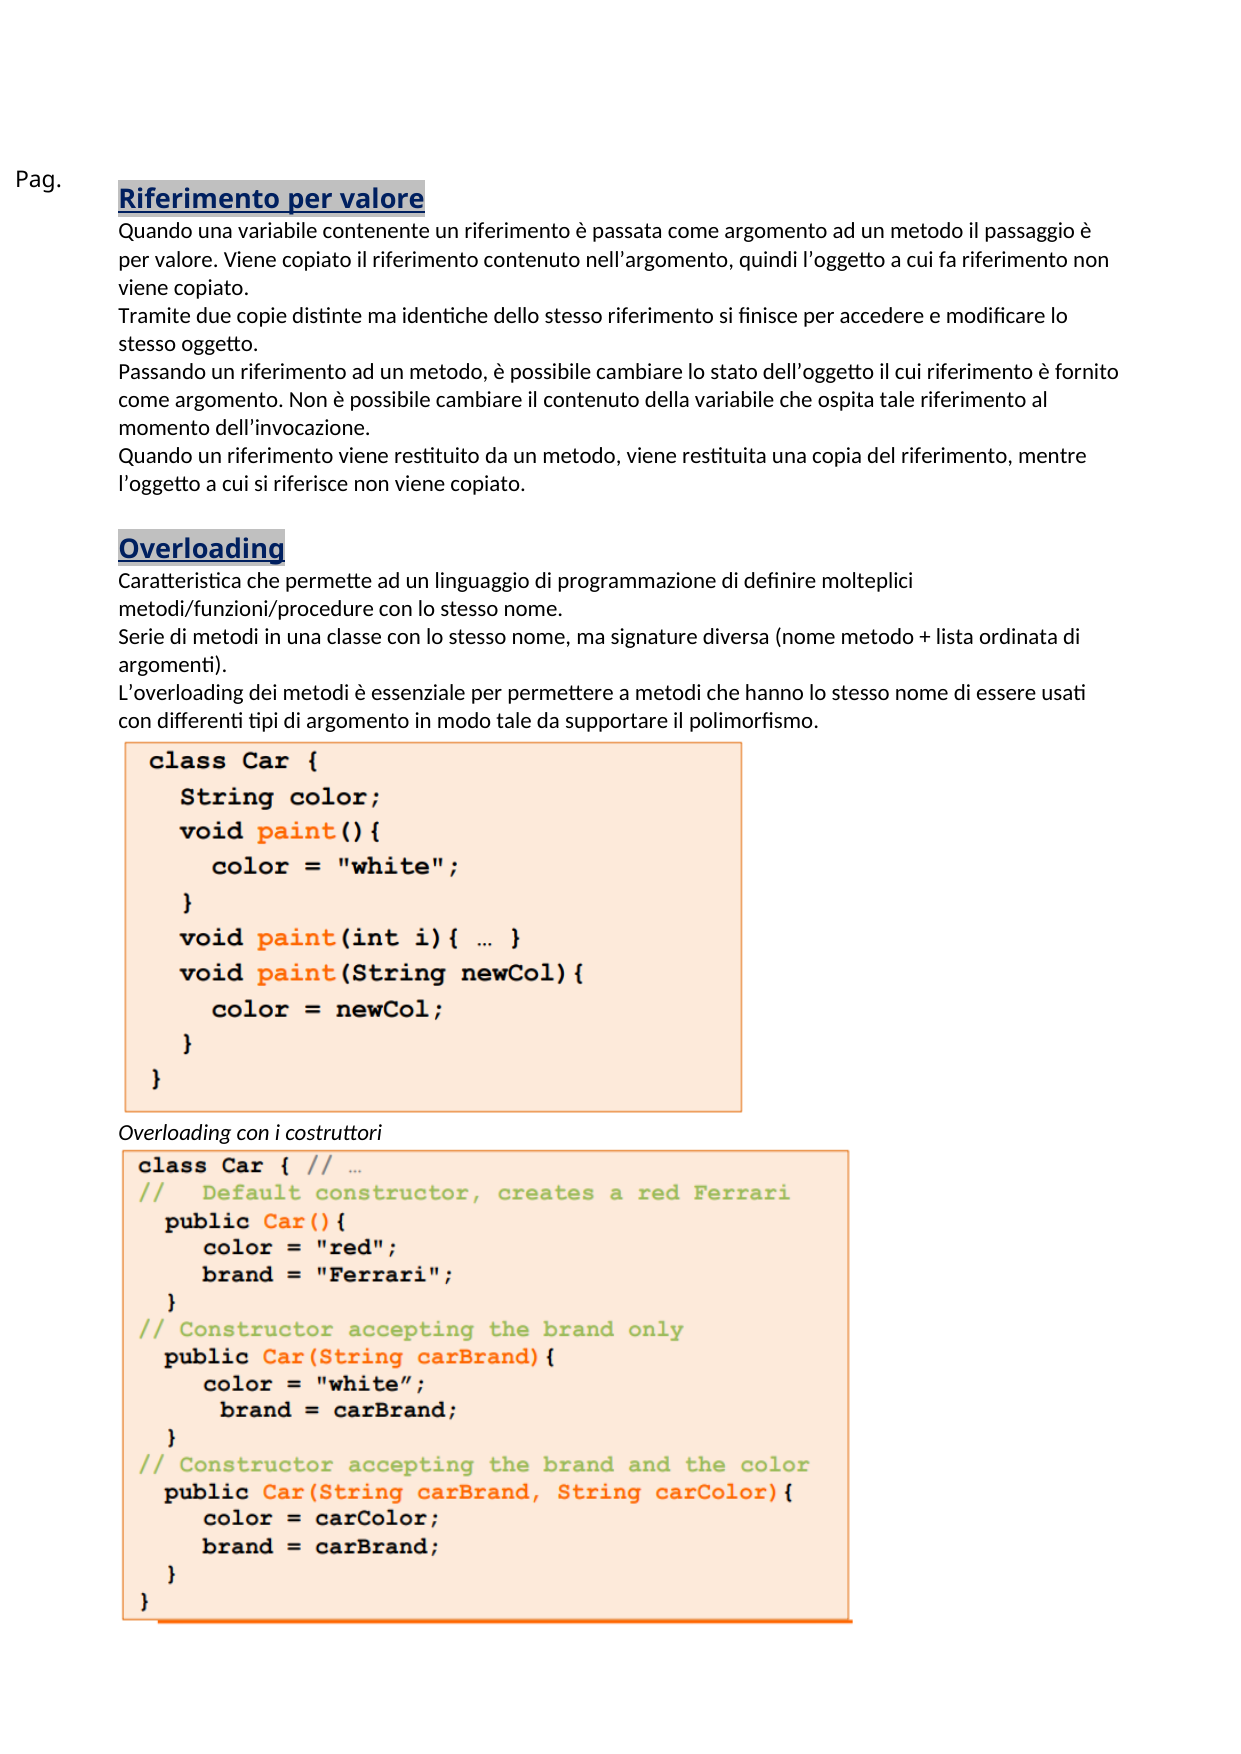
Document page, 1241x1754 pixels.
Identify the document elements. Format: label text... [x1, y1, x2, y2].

text Quando una variabile contenente un riferimento è passata come argomento ad un metodo il passaggio è per valore. Viene copiato il riferimento contenuto nell’argomento, quindi l’oggetto a cui fa riferimento non viene copiato. [118, 217, 1122, 301]
subtitle Overloading [118, 529, 1122, 566]
text L’overloading dei metodi è essenziale per permettere a metodi che hanno lo stesso nome di essere usati con differenti tipi di argomento in modo tale da supportare il polimorfismo. [118, 678, 1122, 734]
text Overloading con i costruttori [118, 1118, 1122, 1146]
text Caratteristica che permette ad un linguaggio di programmazione di definire molteplici metodi/funzioni/procedure con lo stesso nome. [118, 566, 1122, 622]
subtitle Riferimento per valore [118, 180, 1122, 217]
text Passando un riferimento ad un metodo, è possibile cambiare lo stato dell’oggetto il cui riferimento è fornito come argomento. Non è possibile cambiare il contenuto della variabile che ospita tale riferimento al momento dell’invocazione. [118, 357, 1122, 441]
text Quando un riferimento viene restituito da un metodo, viene restituita una copia del riferimento, mentre l’oggetto a cui si riferisce non viene copiato. [118, 441, 1122, 497]
text Serie di metodi in una classe con lo stesso nome, ma signature diversa (nome metodo + lista ordinata di argomenti). [118, 622, 1122, 678]
text Tramite due copie distinte ma identiche dello stesso riferimento si finisce per accedere e modificare lo stesso oggetto. [118, 301, 1122, 357]
